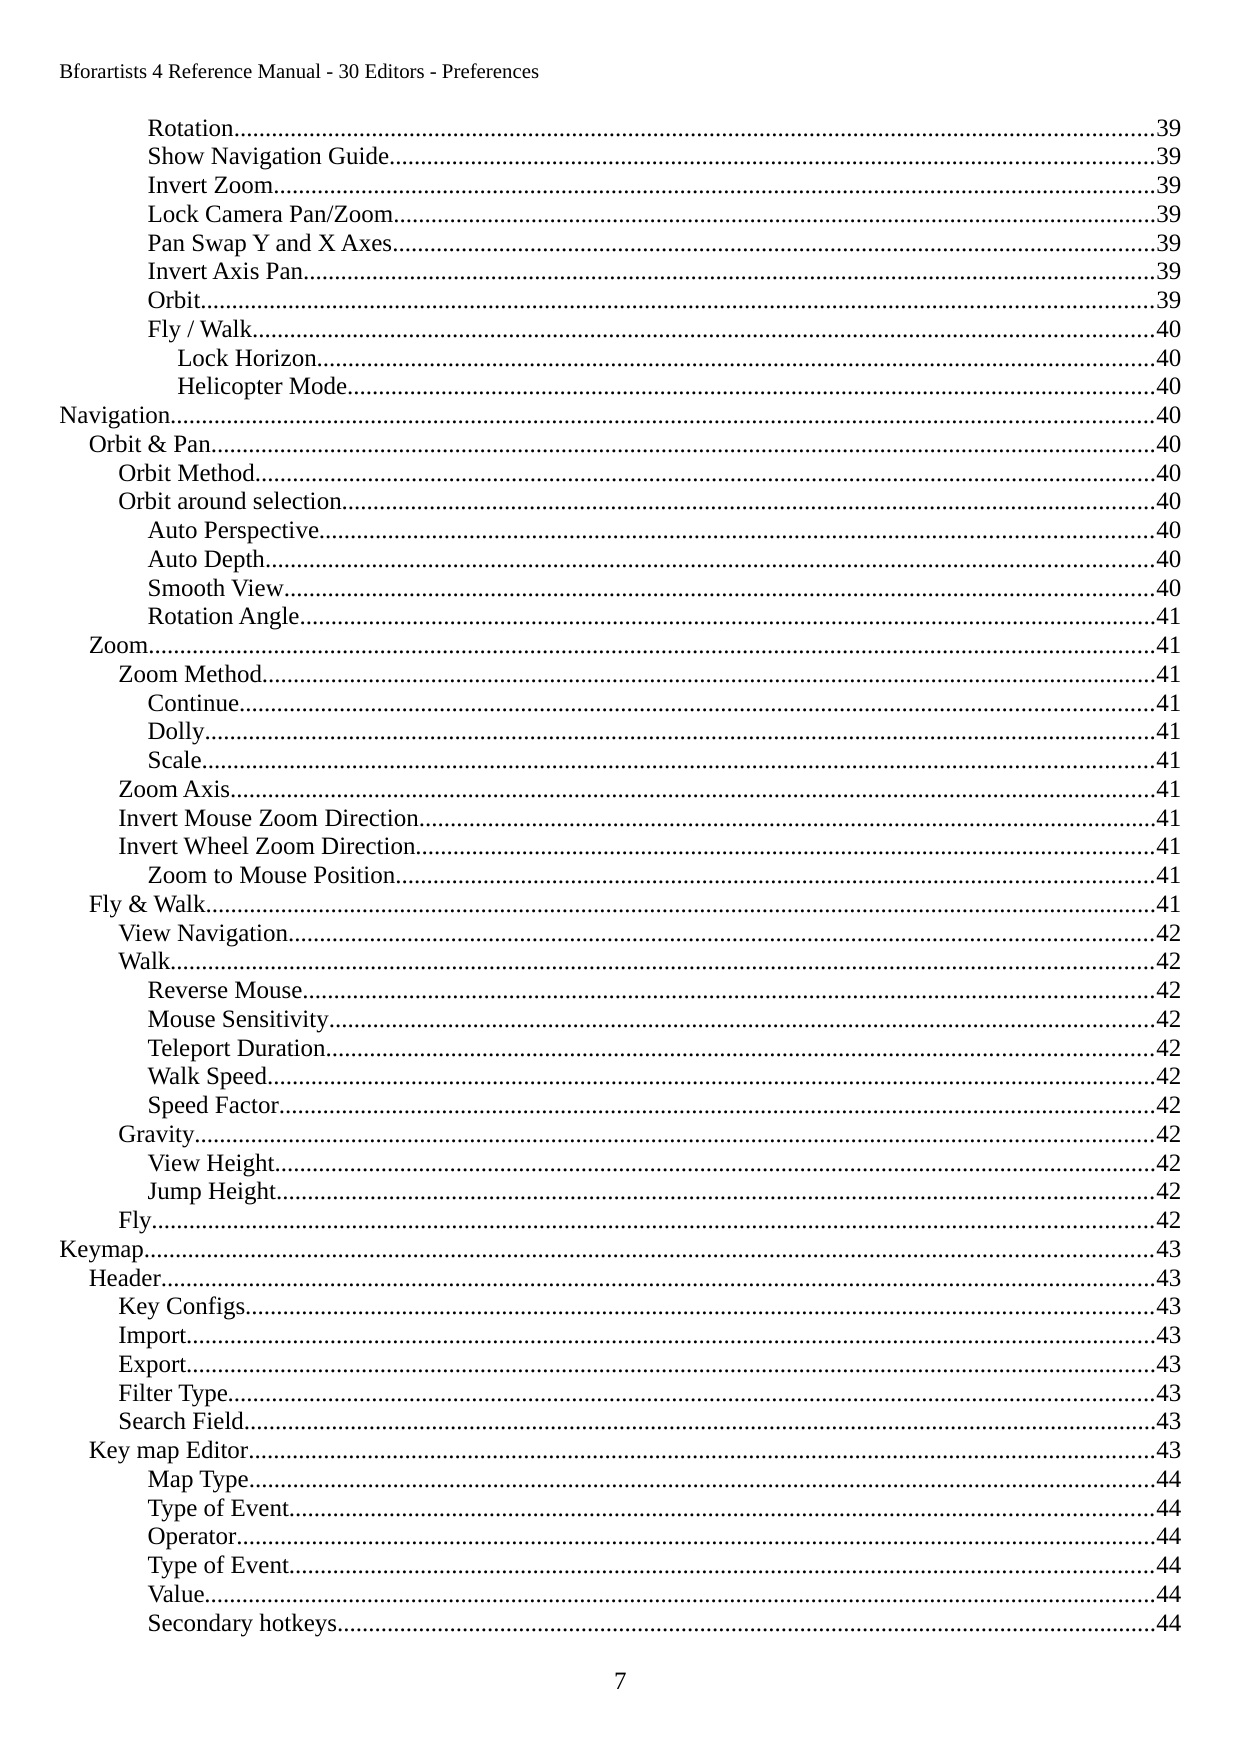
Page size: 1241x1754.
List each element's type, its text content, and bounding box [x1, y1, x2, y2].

text Orbit 39 [147, 285, 1181, 314]
text Speed Factor 42 [147, 1090, 1181, 1119]
text Secondary hotkeys 44 [147, 1608, 1181, 1636]
text Lock Camera Pan/Zoom 39 [147, 199, 1181, 228]
text Rotation Angle 41 [147, 601, 1181, 630]
text Key Configs 43 [118, 1291, 1181, 1320]
text View Height 42 [147, 1148, 1181, 1176]
text Lock Horizon 40 [177, 343, 1181, 371]
text Fly 42 [118, 1205, 1181, 1234]
text Orbit & Pan 40 [88, 429, 1181, 458]
text Orbit Method 40 [118, 458, 1181, 486]
text Zoom to Mouse Position 41 [147, 860, 1181, 889]
text Pan Swap Y and X Axes 39 [147, 228, 1181, 256]
text Type of Event 44 [147, 1493, 1181, 1521]
text Smooth View 40 [147, 573, 1181, 601]
text Key map Editor 43 [88, 1435, 1181, 1464]
text Import 43 [118, 1320, 1181, 1349]
text Invert Wheel Zoom Direction 41 [118, 831, 1181, 860]
text Fly / Walk 40 [147, 314, 1181, 343]
text Invert Zoom 39 [147, 170, 1181, 199]
text Walk 42 [118, 946, 1181, 975]
text Fly & Walk 41 [88, 889, 1181, 918]
text Orbit around selection 40 [118, 486, 1181, 515]
text Jump Height 42 [147, 1176, 1181, 1205]
text Value 44 [147, 1579, 1181, 1608]
text Navigation 40 [59, 400, 1181, 429]
text Header 43 [88, 1263, 1181, 1291]
text Keymap 43 [59, 1234, 1181, 1263]
text View Navigation 42 [118, 918, 1181, 946]
text Type of Event 44 [147, 1550, 1181, 1579]
text Show Navigation Guide 39 [147, 141, 1181, 170]
text Dolly 41 [147, 716, 1181, 745]
text Walk Speed 42 [147, 1061, 1181, 1090]
text Auto Perspective 40 [147, 515, 1181, 544]
text Gravity 42 [118, 1119, 1181, 1148]
text Mouse Sensitivity 42 [147, 1004, 1181, 1033]
text Invert Axis Pan 39 [147, 256, 1181, 285]
text Filter Type 43 [118, 1378, 1181, 1406]
text Zoom Axis 41 [118, 774, 1181, 803]
text Scale 41 [147, 745, 1181, 774]
text Reverse Mouse 42 [147, 975, 1181, 1004]
text Rotation 39 [147, 113, 1181, 141]
text Continue 41 [147, 688, 1181, 716]
text Map Type 44 [147, 1464, 1181, 1493]
text Auto Depth 40 [147, 544, 1181, 573]
text Operator 44 [147, 1521, 1181, 1550]
text Invert Mouse Zoom Direction 41 [118, 803, 1181, 831]
text Helicopter Mode 40 [177, 371, 1181, 400]
text Export 43 [118, 1349, 1181, 1378]
text Zoom Method 41 [118, 659, 1181, 688]
text Teleport Duration 42 [147, 1033, 1181, 1061]
text Search Field 43 [118, 1406, 1181, 1435]
text Zoom 41 [88, 630, 1181, 659]
